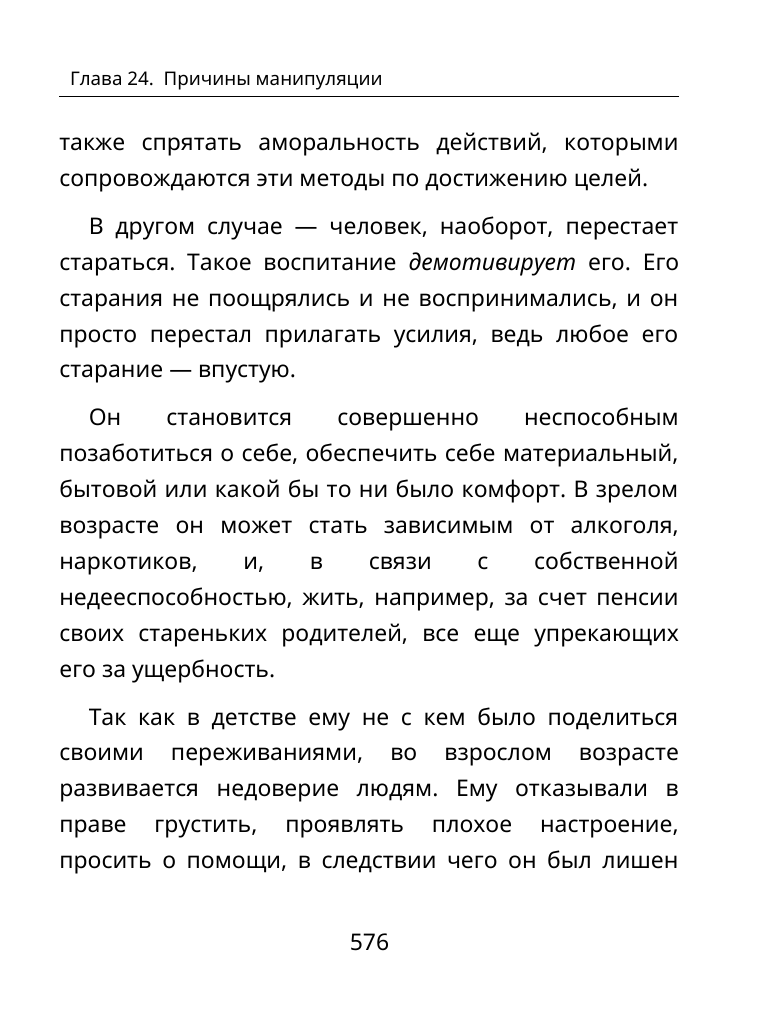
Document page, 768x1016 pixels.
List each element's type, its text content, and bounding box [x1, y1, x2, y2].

text Он становится совершенно неспособным позаботиться о себе, обеспечить себе материальный, бытовой или какой бы то ни было комфорт. В зрелом возрасте он может стать зависимым от алкоголя, наркотиков, и, в связи с собственной недееспособностью, жить, например, за счет пенсии своих стареньких родителей, все еще упрекающих его за ущербность. [59, 401, 679, 684]
text также спрятать аморальность действий, которыми сопровождаются эти методы по достижению целей. [59, 126, 679, 193]
text В другом случае — человек, наоборот, перестает стараться. Такое воспитание демотивирует его. Его старания не поощрялись и не воспринимались, и он просто перестал прилагать усилия, ведь любое его старание — впустую. [59, 210, 679, 385]
text Так как в детстве ему не с кем было поделиться своими переживаниями, во взрослом возрасте развивается недоверие людям. Ему отказывали в праве грустить, проявлять плохое настроение, просить о помощи, в следствии чего он был лишен [59, 700, 679, 875]
